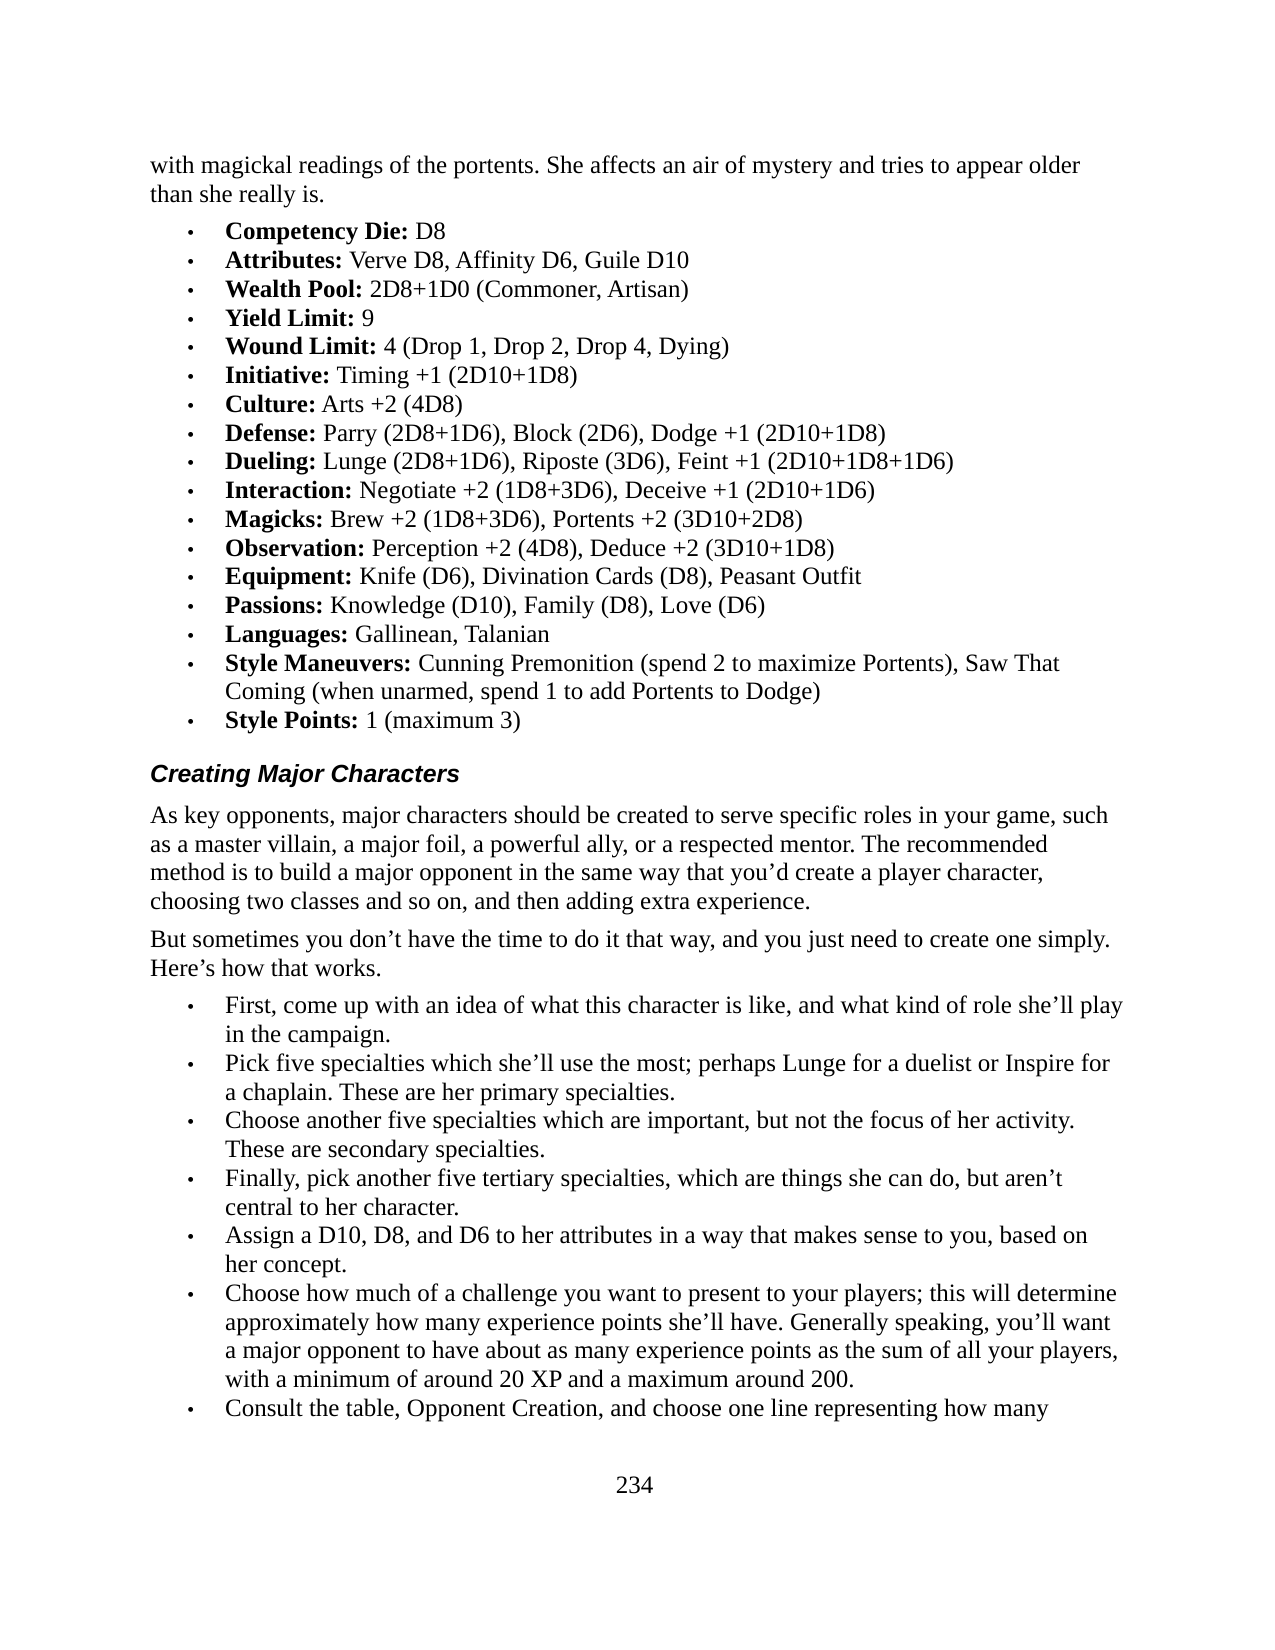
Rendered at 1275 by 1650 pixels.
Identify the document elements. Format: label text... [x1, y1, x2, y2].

list Passions: Knowledge (D10), Family (D8), Love (D6) [187, 590, 1125, 619]
list Choose how much of a challenge you want to present to your players; this will determine approximately how many experience points she’ll have. Generally speaking, you’ll want a major opponent to have about as many experience points as the sum of all your players, with a minimum of around 20 XP and a maximum around 200. [187, 1278, 1125, 1393]
text But sometimes you don’t have the time to do it that way, and you just need to create one simply. Here’s how that works. [150, 924, 1125, 981]
list Initiative: Timing +1 (2D10+1D8) [187, 360, 1125, 389]
list Pick five specialties which she’ll use the most; perhaps Lunge for a duelist or Inspire for a chaplain. These are her primary specialties. [187, 1048, 1125, 1105]
list Consult the table, Opponent Creation, and choose one line representing how many [187, 1393, 1125, 1422]
list Choose another five specialties which are important, but not the focus of her activity. These are secondary specialties. [187, 1105, 1125, 1163]
list Interaction: Negotiate +2 (1D8+3D6), Deceive +1 (2D10+1D6) [187, 475, 1125, 504]
list Style Points: 1 (maximum 3) [187, 705, 1125, 734]
subtitle Creating Major Characters [150, 759, 1125, 787]
list Wealth Pool: 2D8+1D0 (Commoner, Artisan) [187, 274, 1125, 303]
list Finally, pick another five tertiary specialties, which are things she can do, but aren’t central to her character. [187, 1163, 1125, 1220]
list Style Maneuvers: Cunning Premonition (spend 2 to maximize Portents), Saw That Coming (when unarmed, spend 1 to add Portents to Dodge) [187, 648, 1125, 705]
list Wound Limit: 4 (Drop 1, Drop 2, Drop 4, Dying) [187, 331, 1125, 360]
list Languages: Gallinean, Talanian [187, 619, 1125, 648]
list Yield Limit: 9 [187, 303, 1125, 331]
list Observation: Perception +2 (4D8), Deduce +2 (3D10+1D8) [187, 533, 1125, 561]
list Assign a D10, D8, and D6 to her attributes in a way that makes sense to you, based on her concept. [187, 1220, 1125, 1278]
text As key opponents, major characters should be created to serve specific roles in your game, such as a master villain, a major foil, a powerful ally, or a respected mentor. The recommended method is to build a major opponent in the same way that you’d create a player character, choosing two classes and so on, and then adding extra experience. [150, 800, 1125, 915]
list Culture: Arts +2 (4D8) [187, 389, 1125, 418]
list Competency Die: D8 [187, 216, 1125, 245]
list Attributes: Verve D8, Affinity D6, Guile D10 [187, 245, 1125, 274]
list Dueling: Lunge (2D8+1D6), Riposte (3D6), Feint +1 (2D10+1D8+1D6) [187, 446, 1125, 475]
list First, come up with an idea of what this character is like, and what kind of role she’ll play in the campaign. [187, 990, 1125, 1048]
list Defense: Parry (2D8+1D6), Block (2D6), Dodge +1 (2D10+1D8) [187, 418, 1125, 446]
text with magickal readings of the portents. She affects an air of mystery and tries to appear older than she really is. [150, 150, 1125, 207]
list Equipment: Knife (D6), Divination Cards (D8), Peasant Outfit [187, 561, 1125, 590]
list Magicks: Brew +2 (1D8+3D6), Portents +2 (3D10+2D8) [187, 504, 1125, 533]
